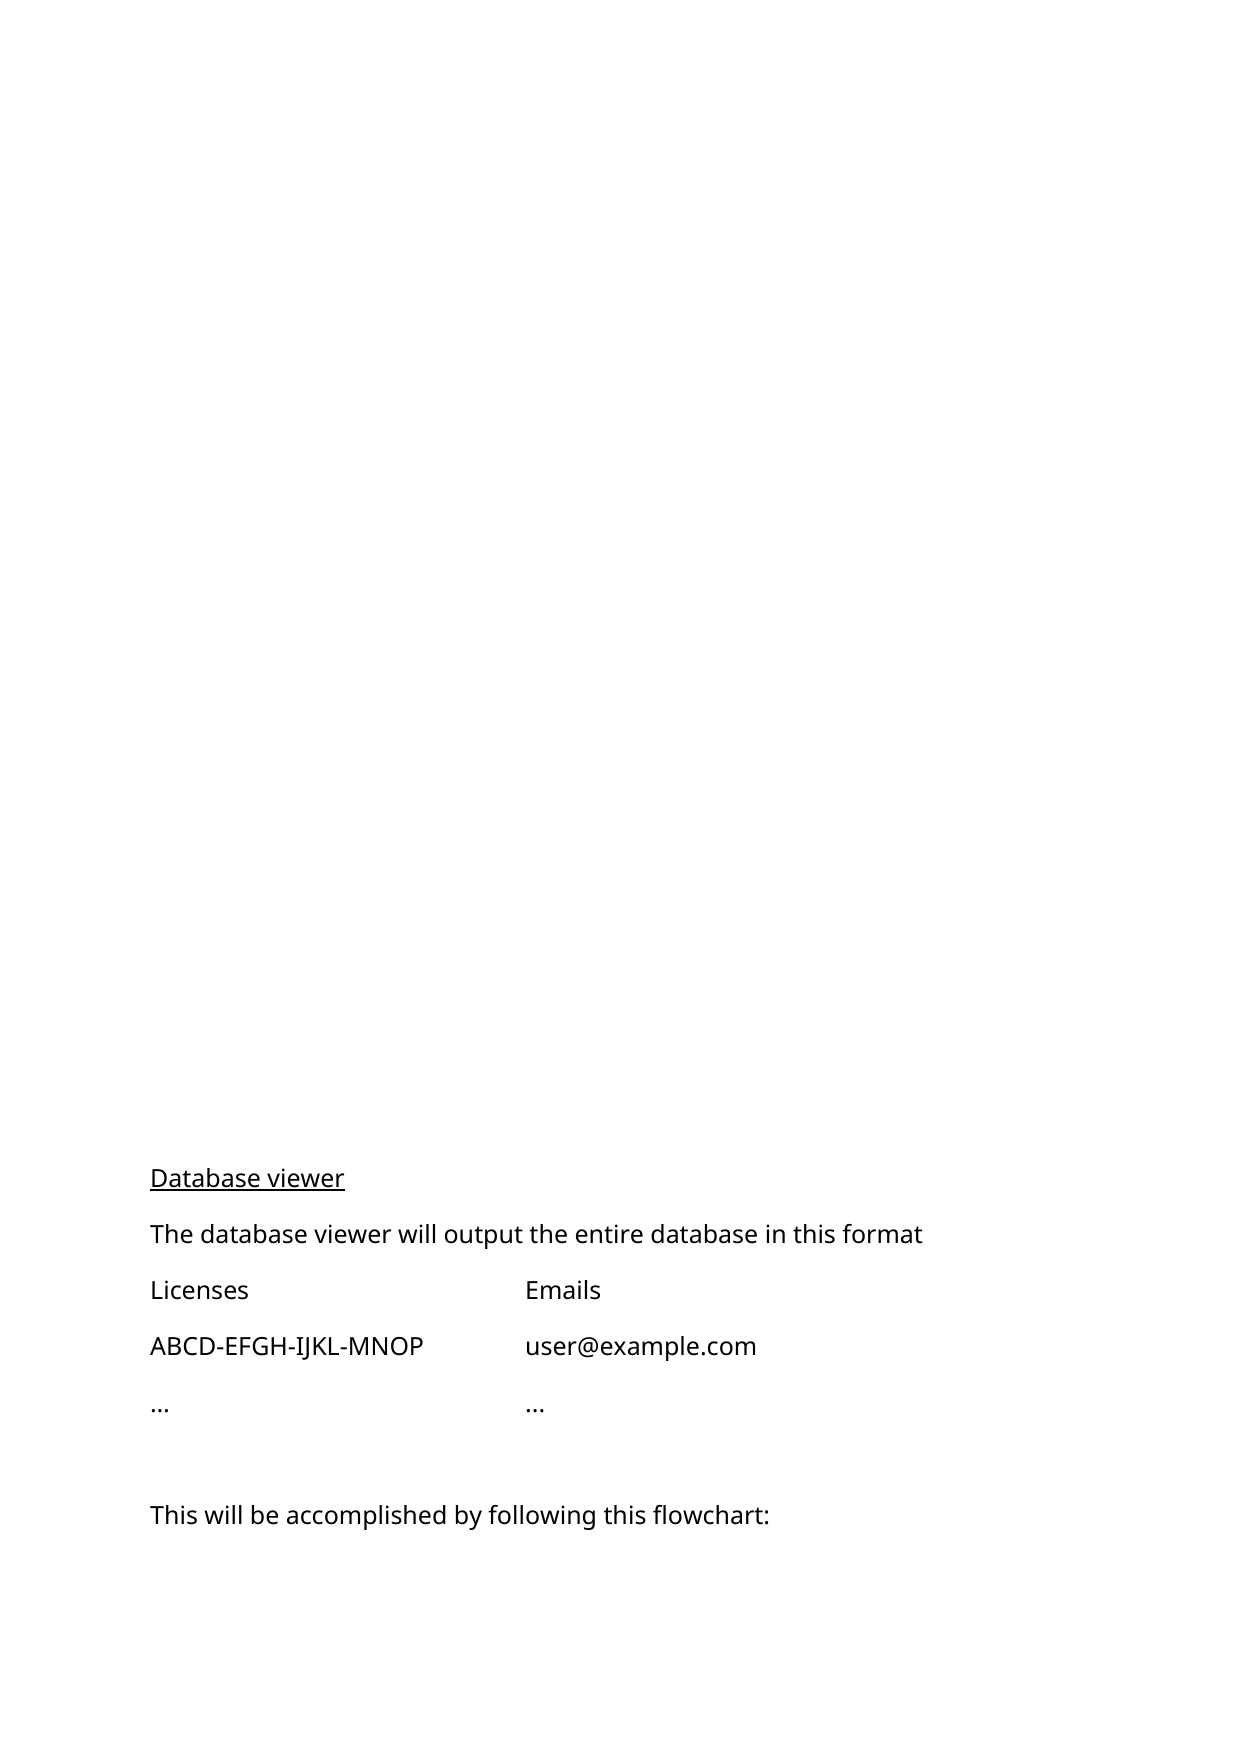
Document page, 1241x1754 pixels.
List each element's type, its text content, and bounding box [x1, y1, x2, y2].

text ABCD-EFGH-IJKL-MNOP user@example.com [150, 1329, 1090, 1363]
text The database viewer will output the entire database in this format [150, 1217, 1090, 1251]
text Licenses Emails [150, 1273, 1090, 1307]
text … ... [150, 1385, 1090, 1419]
text Database viewer [150, 1161, 1090, 1195]
text This will be accomplished by following this flowchart: [150, 1497, 1090, 1532]
